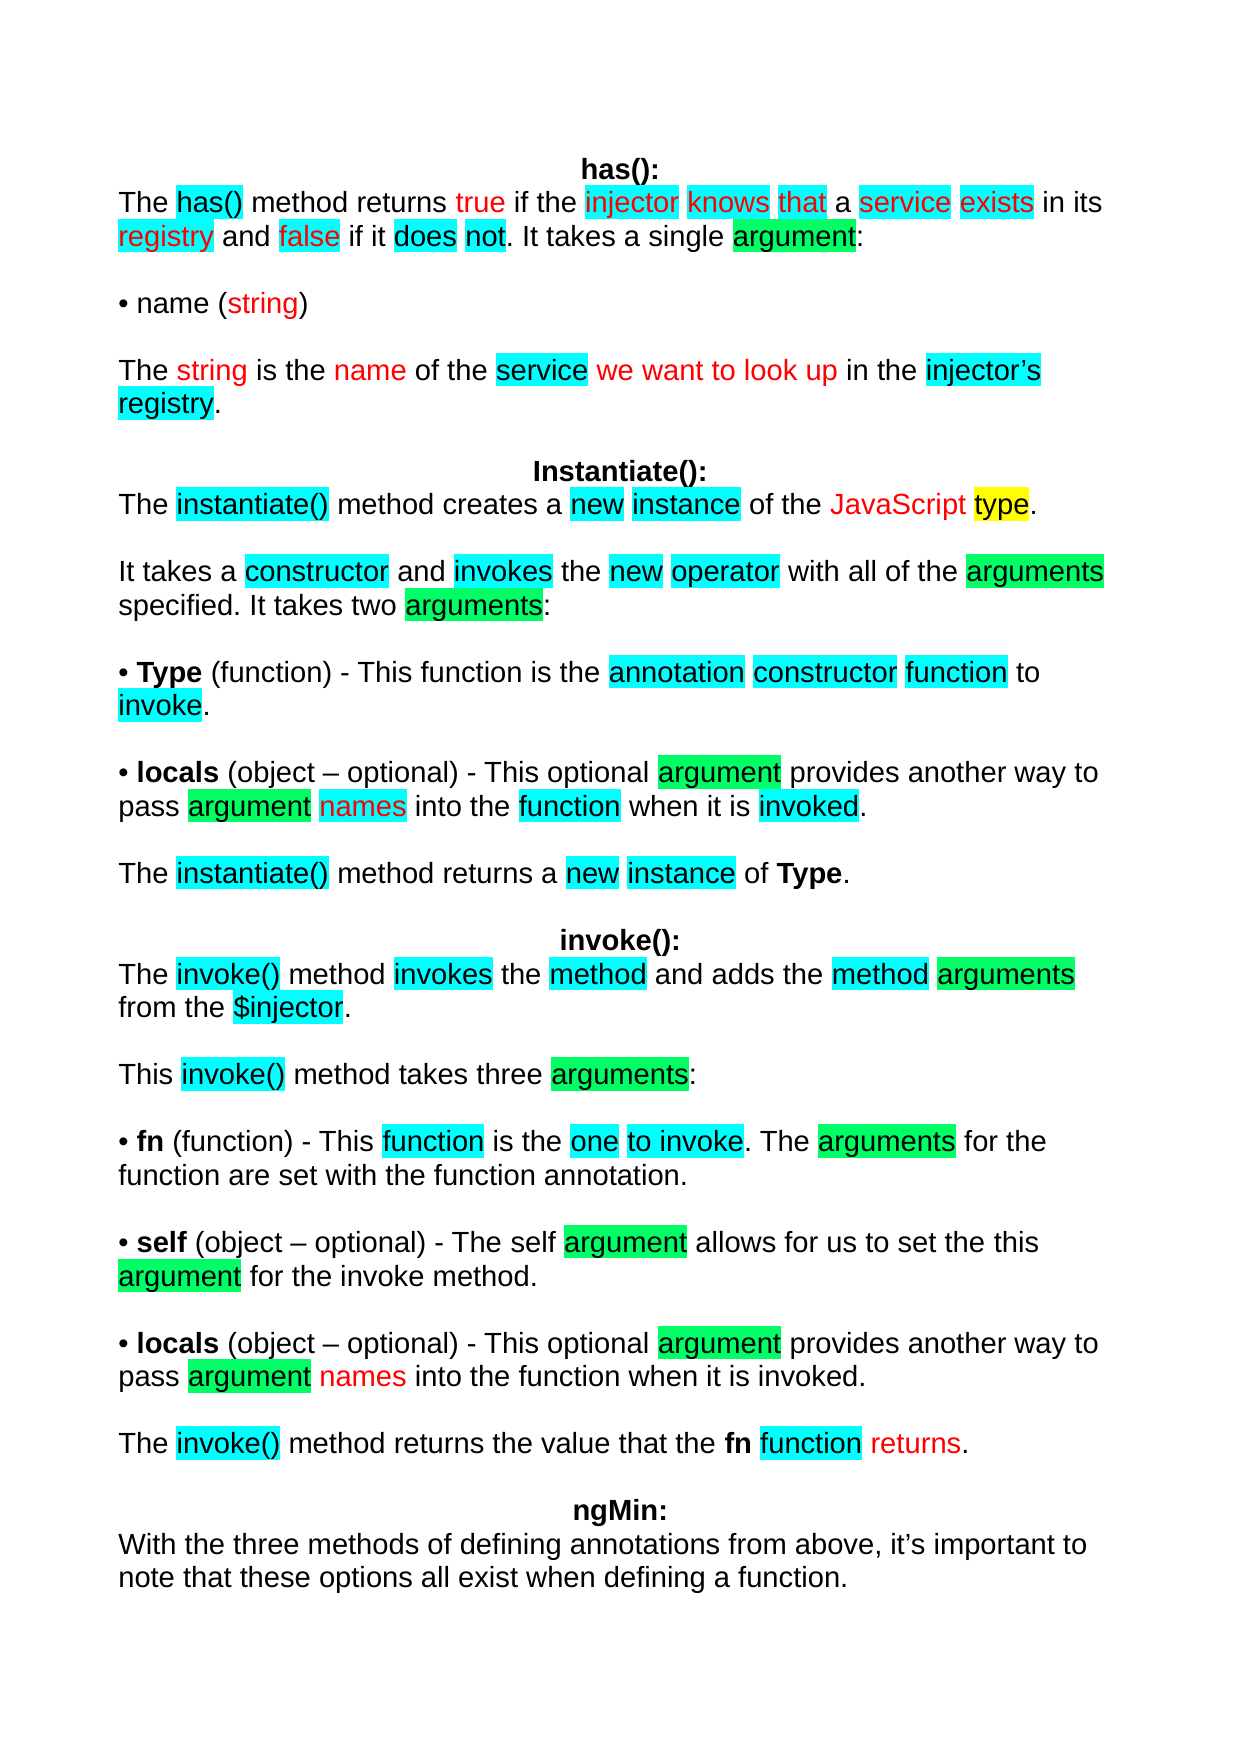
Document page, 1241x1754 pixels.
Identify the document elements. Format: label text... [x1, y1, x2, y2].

text Instantiate(): [118, 453, 1122, 487]
text This invoke() method takes three arguments: [118, 1057, 1122, 1091]
text • name (string) [118, 286, 1122, 319]
text The has() method returns true if the injector knows that a service exists in its registry and false if it does not. It takes a single argument: [118, 185, 1122, 252]
text It takes a constructor and invokes the new operator with all of the arguments specified. It takes two arguments: [118, 554, 1122, 621]
text The string is the name of the service we want to look up in the injector’s registry. [118, 353, 1122, 420]
text invoke(): [118, 923, 1122, 957]
text With the three methods of defining annotations from above, it’s important to note that these options all exist when defining a function. [118, 1527, 1122, 1594]
text The instantiate() method returns a new instance of Type. [118, 856, 1122, 889]
text • locals (object – optional) - This optional argument provides another way to pass argument names into the function when it is invoked. [118, 1326, 1122, 1393]
text • Type (function) - This function is the annotation constructor function to invoke. [118, 655, 1122, 722]
text The instantiate() method creates a new instance of the JavaScript type. [118, 487, 1122, 521]
text • self (object – optional) - The self argument allows for us to set the this argument for the invoke method. [118, 1225, 1122, 1292]
text ngMin: [118, 1493, 1122, 1527]
text has(): [118, 152, 1122, 185]
text • locals (object – optional) - This optional argument provides another way to pass argument names into the function when it is invoked. [118, 755, 1122, 822]
text • fn (function) - This function is the one to invoke. The arguments for the function are set with the function annotation. [118, 1124, 1122, 1191]
text The invoke() method returns the value that the fn function returns. [118, 1426, 1122, 1460]
text The invoke() method invokes the method and adds the method arguments from the $injector. [118, 957, 1122, 1024]
